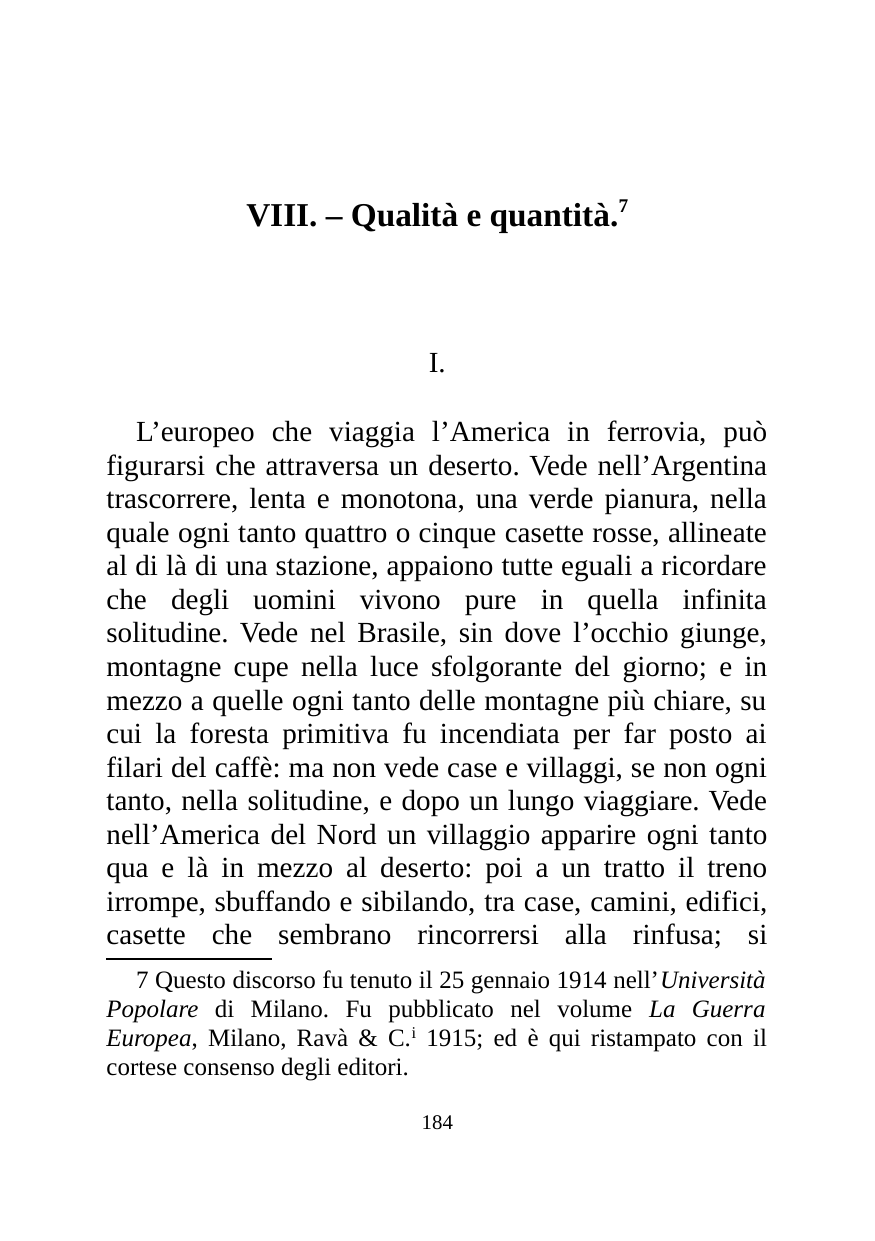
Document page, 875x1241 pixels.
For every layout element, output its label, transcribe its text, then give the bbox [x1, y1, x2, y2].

text L’europeo che viaggia l’America in ferrovia, può figurarsi che attraversa un deserto. Vede nell’Argentina trascorrere, lenta e monotona, una verde pianura, nella quale ogni tanto quattro o cinque casette rosse, allineate al di là di una stazione, appaiono tutte eguali a ricordare che degli uomini vivono pure in quella infinita solitudine. Vede nel Brasile, sin dove l’occhio giunge, montagne cupe nella luce sfolgorante del giorno; e in mezzo a quelle ogni tanto delle montagne più chiare, su cui la foresta primitiva fu incendiata per far posto ai filari del caffè: ma non vede case e villaggi, se non ogni tanto, nella solitudine, e dopo un lungo viaggiare. Vede nell’America del Nord un villaggio apparire ogni tanto qua e là in mezzo al deserto: poi a un tratto il treno irrompe, sbuffando e sibilando, tra case, camini, edifici, casette che sembrano rincorrersi alla rinfusa; si [106, 414, 768, 951]
subtitle VIII. – Qualità e quantità. [106, 195, 768, 233]
subtitle I. [106, 345, 768, 379]
text Questo discorso fu tenuto il 25 gennaio 1914 nell’Università Popolare di Milano. Fu pubblicato nel volume La Guerra Europea, Milano, Ravà & C.i 1915; ed è qui ristampato con il cortese consenso degli editori. [106, 965, 768, 1080]
